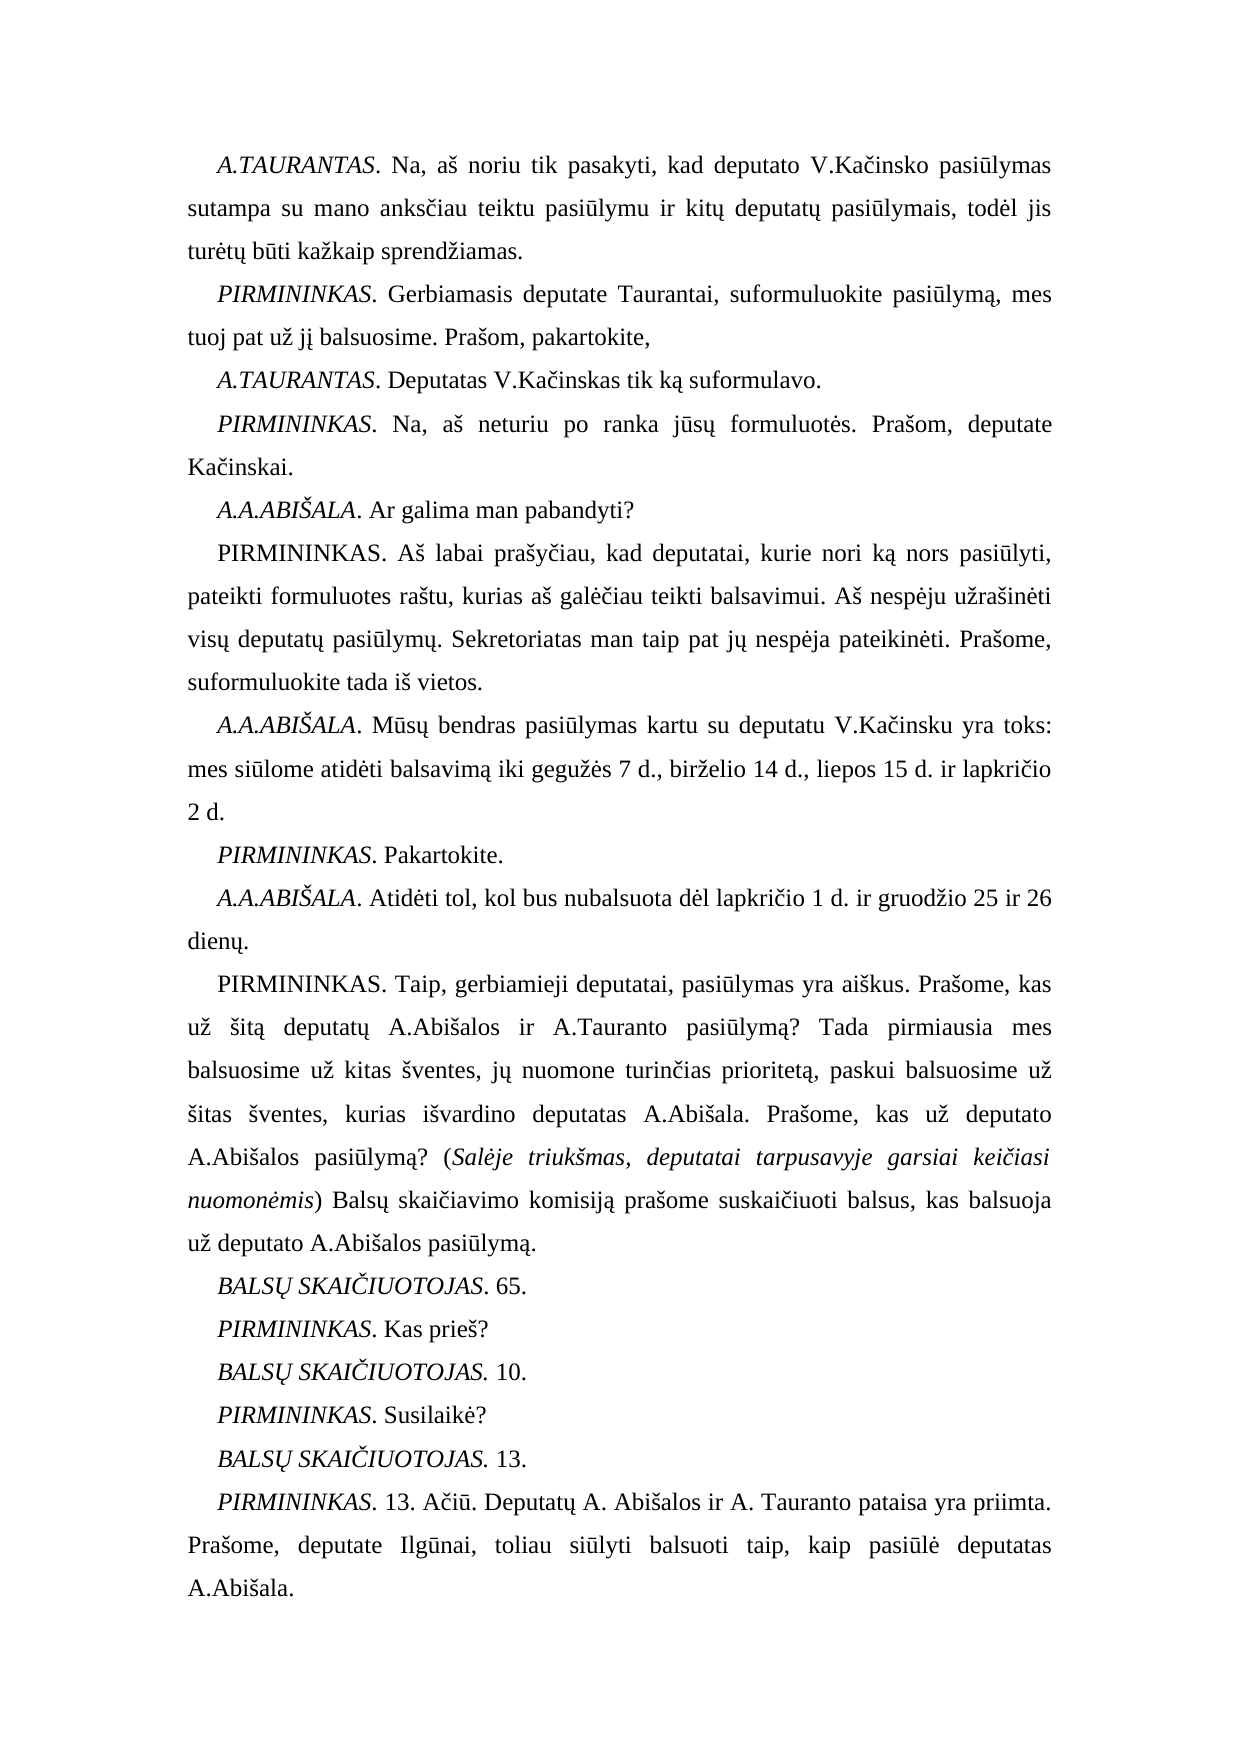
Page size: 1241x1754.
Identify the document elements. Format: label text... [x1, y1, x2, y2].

text PIRMININKAS. Pakartokite. [187, 840, 1053, 869]
text BALSŲ SKAIČIUOTOJAS. 65. [187, 1271, 1053, 1300]
text PIRMININKAS. Aš labai prašyčiau, kad deputatai, kurie nori ką nors pasiūlyti, pateikti formuluotes raštu, kurias aš galėčiau teikti balsavimui. Aš nespėju užrašinėti visų deputatų pasiūlymų. Sekretoriatas man taip pat jų nespėja pateikinėti. Prašome, suformuluokite tada iš vietos. [187, 538, 1053, 696]
text PIRMININKAS. Taip, gerbiamieji deputatai, pasiūlymas yra aiškus. Prašome, kas už šitą deputatų A.Abišalos ir A.Tauranto pasiūlymą? Tada pirmiausia mes balsuosime už kitas šventes, jų nuomone turinčias prioritetą, paskui balsuosime už šitas šventes, kurias išvardino deputatas A.Abišala. Prašome, kas už deputato A.Abišalos pasiūlymą? (Salėje triukšmas, deputatai tarpusavyje garsiai keičiasi nuomonėmis) Balsų skaičiavimo komisiją prašome suskaičiuoti balsus, kas balsuoja už deputato A.Abišalos pasiūlymą. [187, 969, 1053, 1257]
text A.A.ABIŠALA. Atidėti tol, kol bus nubalsuota dėl lapkričio 1 d. ir gruodžio 25 ir 26 dienų. [187, 883, 1053, 955]
text A.TAURANTAS. Deputatas V.Kačinskas tik ką suformulavo. [187, 366, 1053, 394]
text PIRMININKAS. Na, aš neturiu po ranka jūsų formuluotės. Prašom, deputate Kačinskai. [187, 409, 1053, 481]
text A.TAURANTAS. Na, aš noriu tik pasakyti, kad deputato V.Kačinsko pasiūlymas sutampa su mano anksčiau teiktu pasiūlymu ir kitų deputatų pasiūlymais, todėl jis turėtų būti kažkaip sprendžiamas. [187, 150, 1053, 265]
text A.A.ABIŠALA. Ar galima man pabandyti? [187, 495, 1053, 524]
text PIRMININKAS. Gerbiamasis deputate Taurantai, suformuluokite pasiūlymą, mes tuoj pat už jį balsuosime. Prašom, pakartokite, [187, 279, 1053, 351]
text PIRMININKAS. Susilaikė? [187, 1401, 1053, 1429]
text A.A.ABIŠALA. Mūsų bendras pasiūlymas kartu su deputatu V.Kačinsku yra toks: mes siūlome atidėti balsavimą iki gegužės 7 d., birželio 14 d., liepos 15 d. ir lapkričio 2 d. [187, 711, 1053, 826]
text BALSŲ SKAIČIUOTOJAS. 10. [187, 1357, 1053, 1386]
text PIRMININKAS. 13. Ačiū. Deputatų A. Abišalos ir A. Tauranto pataisa yra priimta. Prašome, deputate Ilgūnai, toliau siūlyti balsuoti taip, kaip pasiūlė deputatas A.Abišala. [187, 1487, 1053, 1602]
text BALSŲ SKAIČIUOTOJAS. 13. [187, 1444, 1053, 1472]
text PIRMININKAS. Kas prieš? [187, 1314, 1053, 1343]
